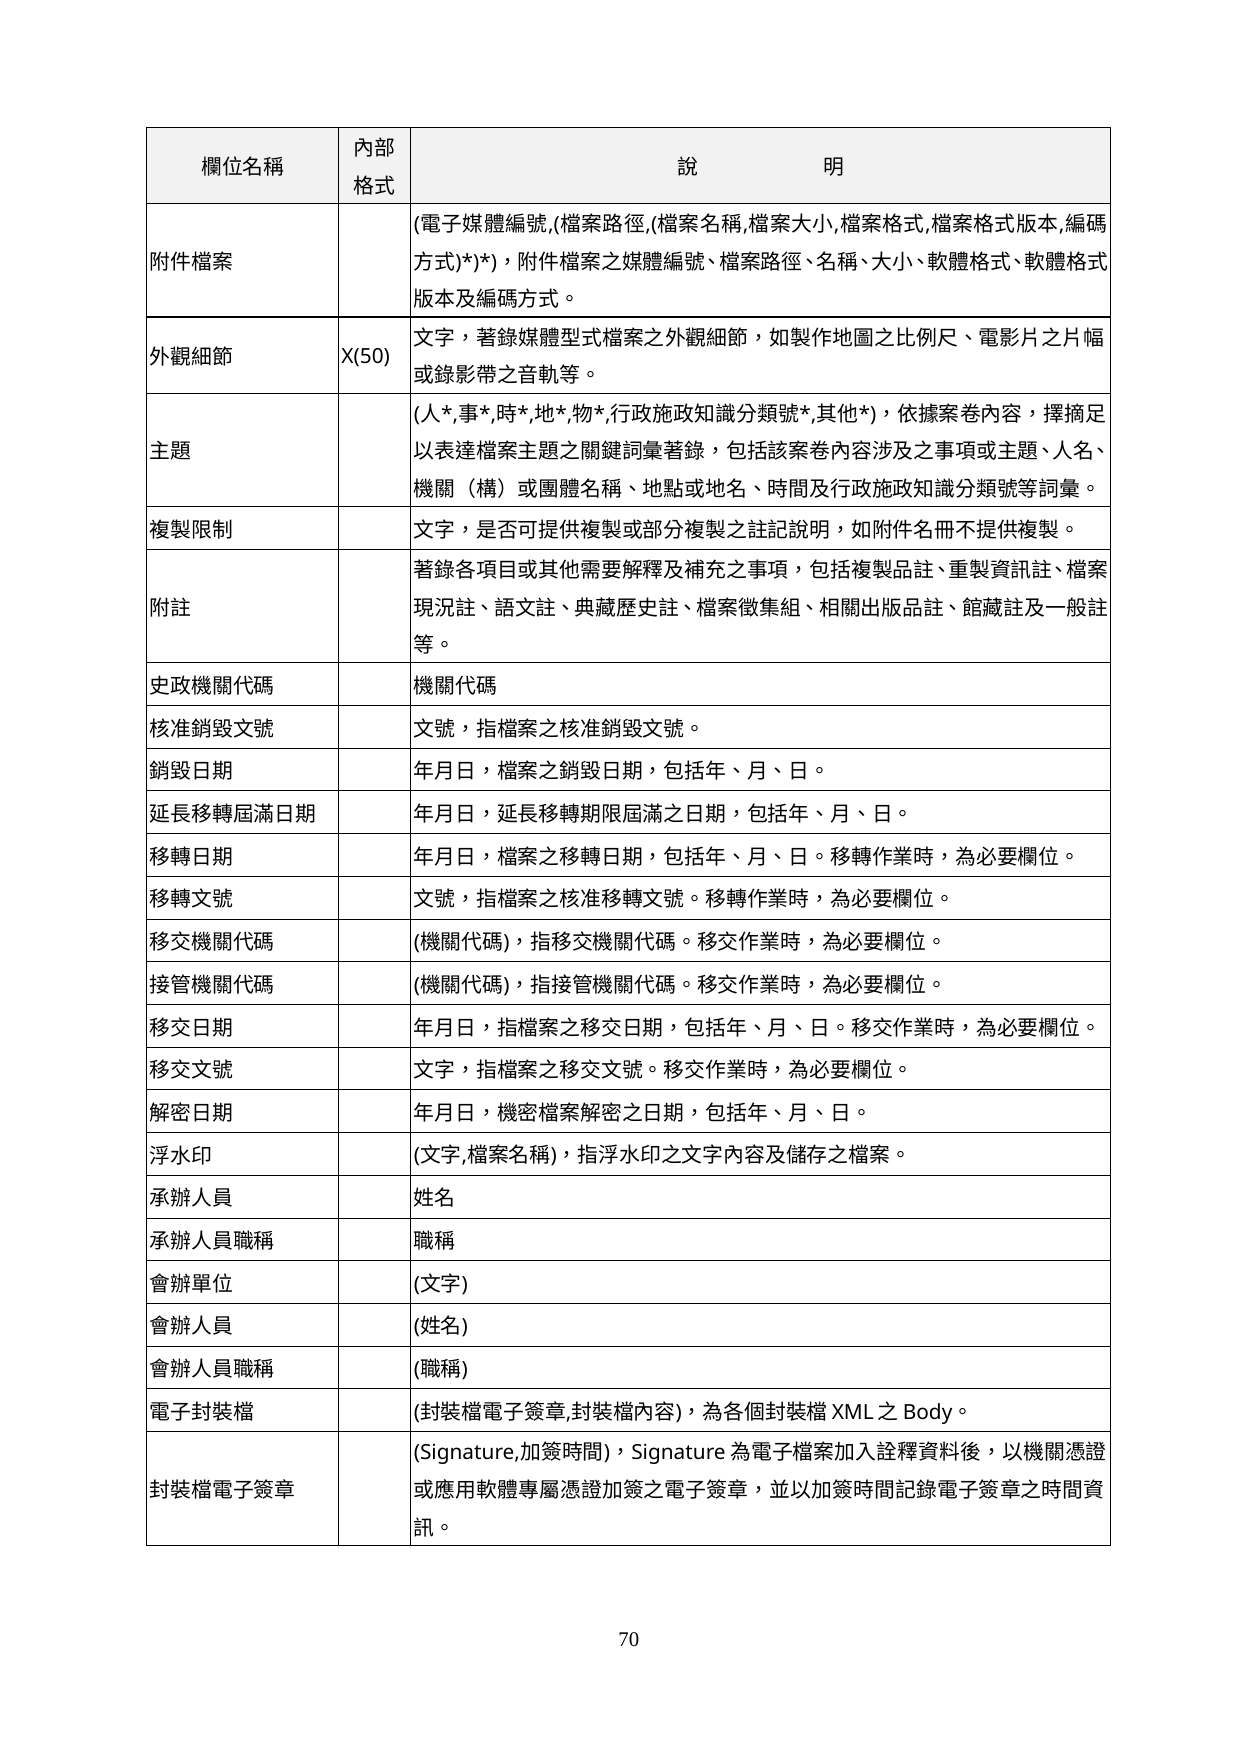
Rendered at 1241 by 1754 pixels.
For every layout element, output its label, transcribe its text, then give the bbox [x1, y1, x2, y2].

table_cell [339, 706, 410, 748]
table_header 內部 格式 [339, 128, 410, 203]
table_cell 解密日期 [147, 1090, 338, 1132]
table_cell [339, 1219, 410, 1260]
table_cell 史政機關代碼 [147, 663, 338, 705]
table_cell 接管機關代碼 [147, 962, 338, 1004]
table_cell 會辦單位 [147, 1261, 338, 1303]
table_cell 外觀細節 [147, 318, 338, 392]
table_cell 浮水印 [147, 1133, 338, 1175]
table_cell (機關代碼)，指接管機關代碼。移交作業時，為必要欄位。 [411, 962, 1110, 1004]
table_cell 文字，指檔案之移交文號。移交作業時，為必要欄位。 [411, 1048, 1110, 1089]
table_cell [339, 1304, 410, 1346]
table_cell (Signature,加簽時間)，Signature為電子檔案加入詮釋資料後，以機關憑證或應用軟體專屬憑證加簽之電子簽章，並以加簽時間記錄電子簽章之時間資訊。 [411, 1432, 1110, 1544]
table_cell 承辦人員 [147, 1176, 338, 1217]
table_cell 著錄各項目或其他需要解釋及補充之事項，包括複製品註、重製資訊註、檔案現況註、語文註、典藏歷史註、檔案徵集組、相關出版品註、館藏註及一般註等。 [411, 550, 1110, 662]
table_cell [339, 550, 410, 662]
table_cell 年月日，指檔案之移交日期，包括年、月、日。移交作業時，為必要欄位。 [411, 1005, 1110, 1047]
table_cell [339, 204, 410, 316]
table_cell [339, 1176, 410, 1217]
table_cell [339, 791, 410, 833]
table_cell (職稱) [411, 1347, 1110, 1388]
table_cell 機關代碼 [411, 663, 1110, 705]
table_cell 移交機關代碼 [147, 920, 338, 961]
table_cell [339, 877, 410, 918]
table_cell (人*,事*,時*,地*,物*,行政施政知識分類號*,其他*)，依據案卷內容，擇摘足以表達檔案主題之關鍵詞彙著錄，包括該案卷內容涉及之事項或主題、人名、機關（構）或團體名稱、地點或地名、時間及行政施政知識分類號等詞彙。 [411, 394, 1110, 506]
table_cell 承辦人員職稱 [147, 1219, 338, 1260]
table_cell 電子封裝檔 [147, 1389, 338, 1431]
table_cell 年月日，延長移轉期限屆滿之日期，包括年、月、日。 [411, 791, 1110, 833]
table_cell [339, 1432, 410, 1544]
table_header 欄位名稱 [147, 128, 338, 203]
table_cell [339, 1133, 410, 1175]
table_cell (機關代碼)，指移交機關代碼。移交作業時，為必要欄位。 [411, 920, 1110, 961]
table_cell 姓名 [411, 1176, 1110, 1217]
table_cell 複製限制 [147, 507, 338, 549]
table_cell 主題 [147, 394, 338, 506]
table_cell (文字,檔案名稱)，指浮水印之文字內容及儲存之檔案。 [411, 1133, 1110, 1175]
table_cell 核准銷毀文號 [147, 706, 338, 748]
table_cell 附件檔案 [147, 204, 338, 316]
table_cell 年月日，機密檔案解密之日期，包括年、月、日。 [411, 1090, 1110, 1132]
table_cell 年月日，檔案之銷毀日期，包括年、月、日。 [411, 749, 1110, 790]
table_cell 移轉文號 [147, 877, 338, 918]
table_cell [339, 1261, 410, 1303]
table_cell 文字，是否可提供複製或部分複製之註記說明，如附件名冊不提供複製。 [411, 507, 1110, 549]
table_cell X(50) [339, 318, 410, 392]
table_header 說 明 [411, 128, 1110, 203]
table_cell [339, 663, 410, 705]
table_cell (電子媒體編號,(檔案路徑,(檔案名稱,檔案大小,檔案格式,檔案格式版本,編碼方式)*)*)，附件檔案之媒體編號、檔案路徑、名稱、大小、軟體格式、軟體格式版本及編碼方式。 [411, 204, 1110, 316]
table_cell 文號，指檔案之核准移轉文號。移轉作業時，為必要欄位。 [411, 877, 1110, 918]
table_cell (封裝檔電子簽章,封裝檔內容)，為各個封裝檔XML之Body。 [411, 1389, 1110, 1431]
table_cell [339, 749, 410, 790]
table_cell 封裝檔電子簽章 [147, 1432, 338, 1544]
table_cell [339, 507, 410, 549]
table_cell 移轉日期 [147, 834, 338, 876]
table_cell [339, 394, 410, 506]
table_cell 會辦人員職稱 [147, 1347, 338, 1388]
table_cell 文號，指檔案之核准銷毀文號。 [411, 706, 1110, 748]
table_cell 職稱 [411, 1219, 1110, 1260]
table_cell [339, 1389, 410, 1431]
table_cell 附註 [147, 550, 338, 662]
table_cell [339, 1347, 410, 1388]
table_cell (文字) [411, 1261, 1110, 1303]
table_cell [339, 1005, 410, 1047]
table_cell [339, 962, 410, 1004]
table_cell [339, 1048, 410, 1089]
table_cell [339, 1090, 410, 1132]
table_cell [339, 920, 410, 961]
table_cell 文字，著錄媒體型式檔案之外觀細節，如製作地圖之比例尺、電影片之片幅或錄影帶之音軌等。 [411, 318, 1110, 392]
table_cell 會辦人員 [147, 1304, 338, 1346]
table_cell 年月日，檔案之移轉日期，包括年、月、日。移轉作業時，為必要欄位。 [411, 834, 1110, 876]
table_cell 移交日期 [147, 1005, 338, 1047]
table_cell [339, 834, 410, 876]
table_cell 延長移轉屆滿日期 [147, 791, 338, 833]
table_cell 銷毀日期 [147, 749, 338, 790]
table_cell 移交文號 [147, 1048, 338, 1089]
table_cell (姓名) [411, 1304, 1110, 1346]
